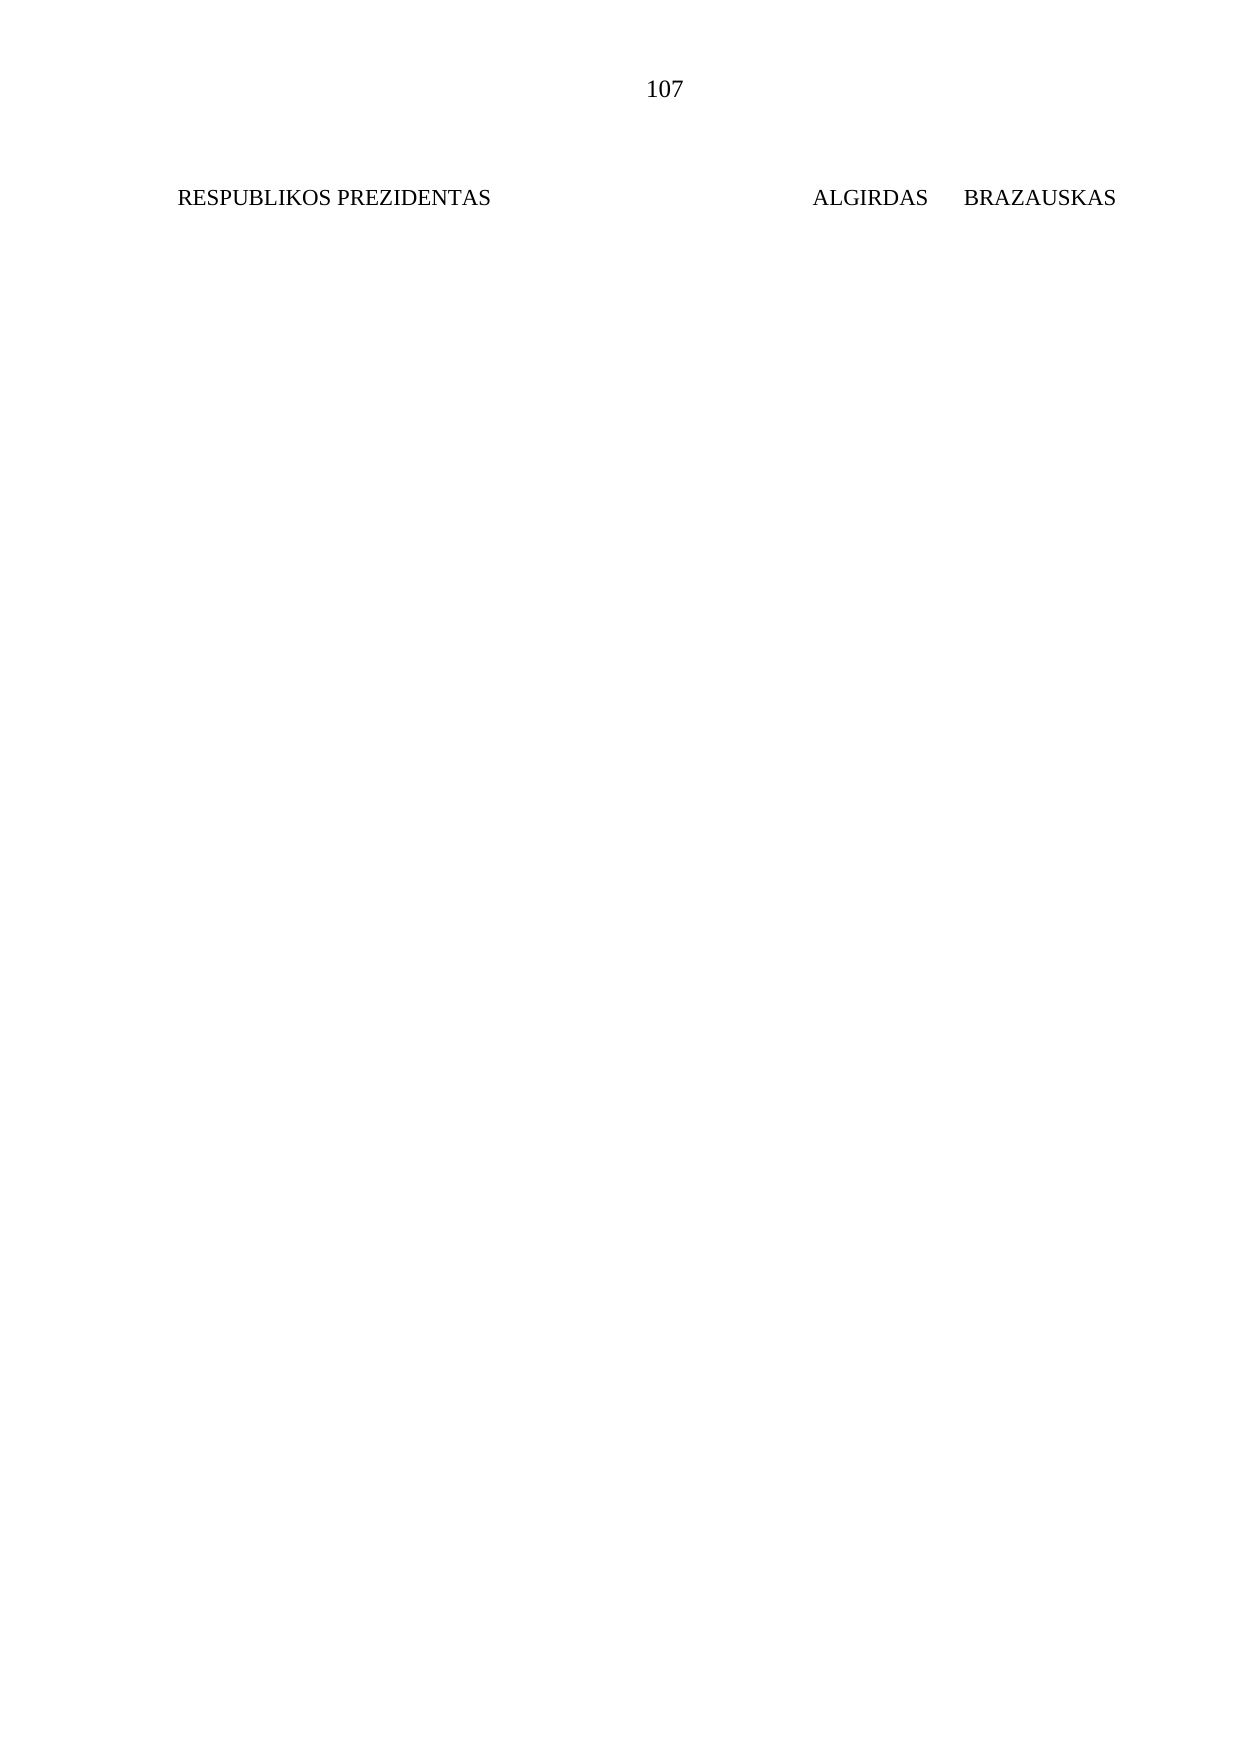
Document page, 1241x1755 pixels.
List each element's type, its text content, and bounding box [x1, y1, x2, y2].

text RESPUBLIKOS PREZIDENTAS ALGIRDAS BRAZAUSKAS [177, 184, 1152, 239]
